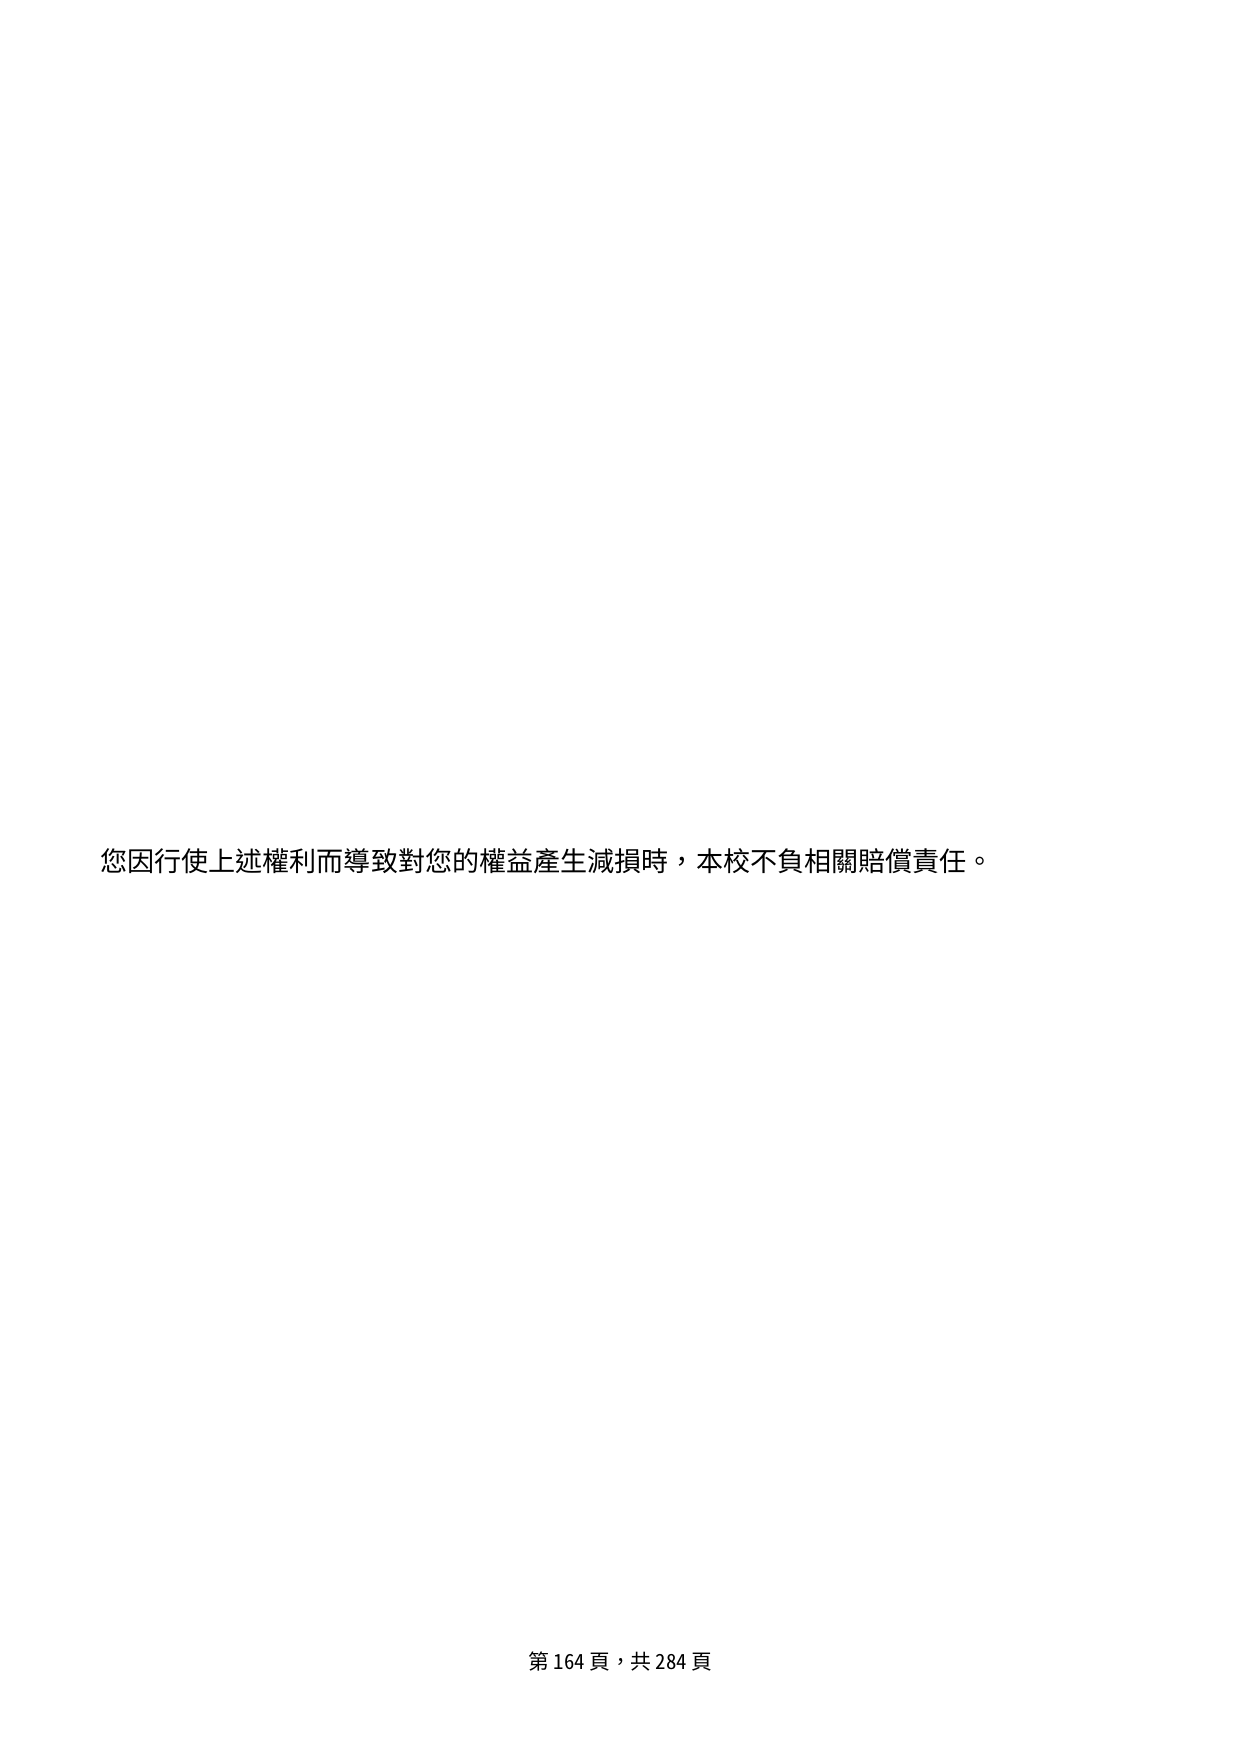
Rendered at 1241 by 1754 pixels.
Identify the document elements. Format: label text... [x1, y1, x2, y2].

text 您因行使上述權利而導致對您的權益產生減損時，本校不負相關賠償責任。 [100, 818, 1165, 880]
